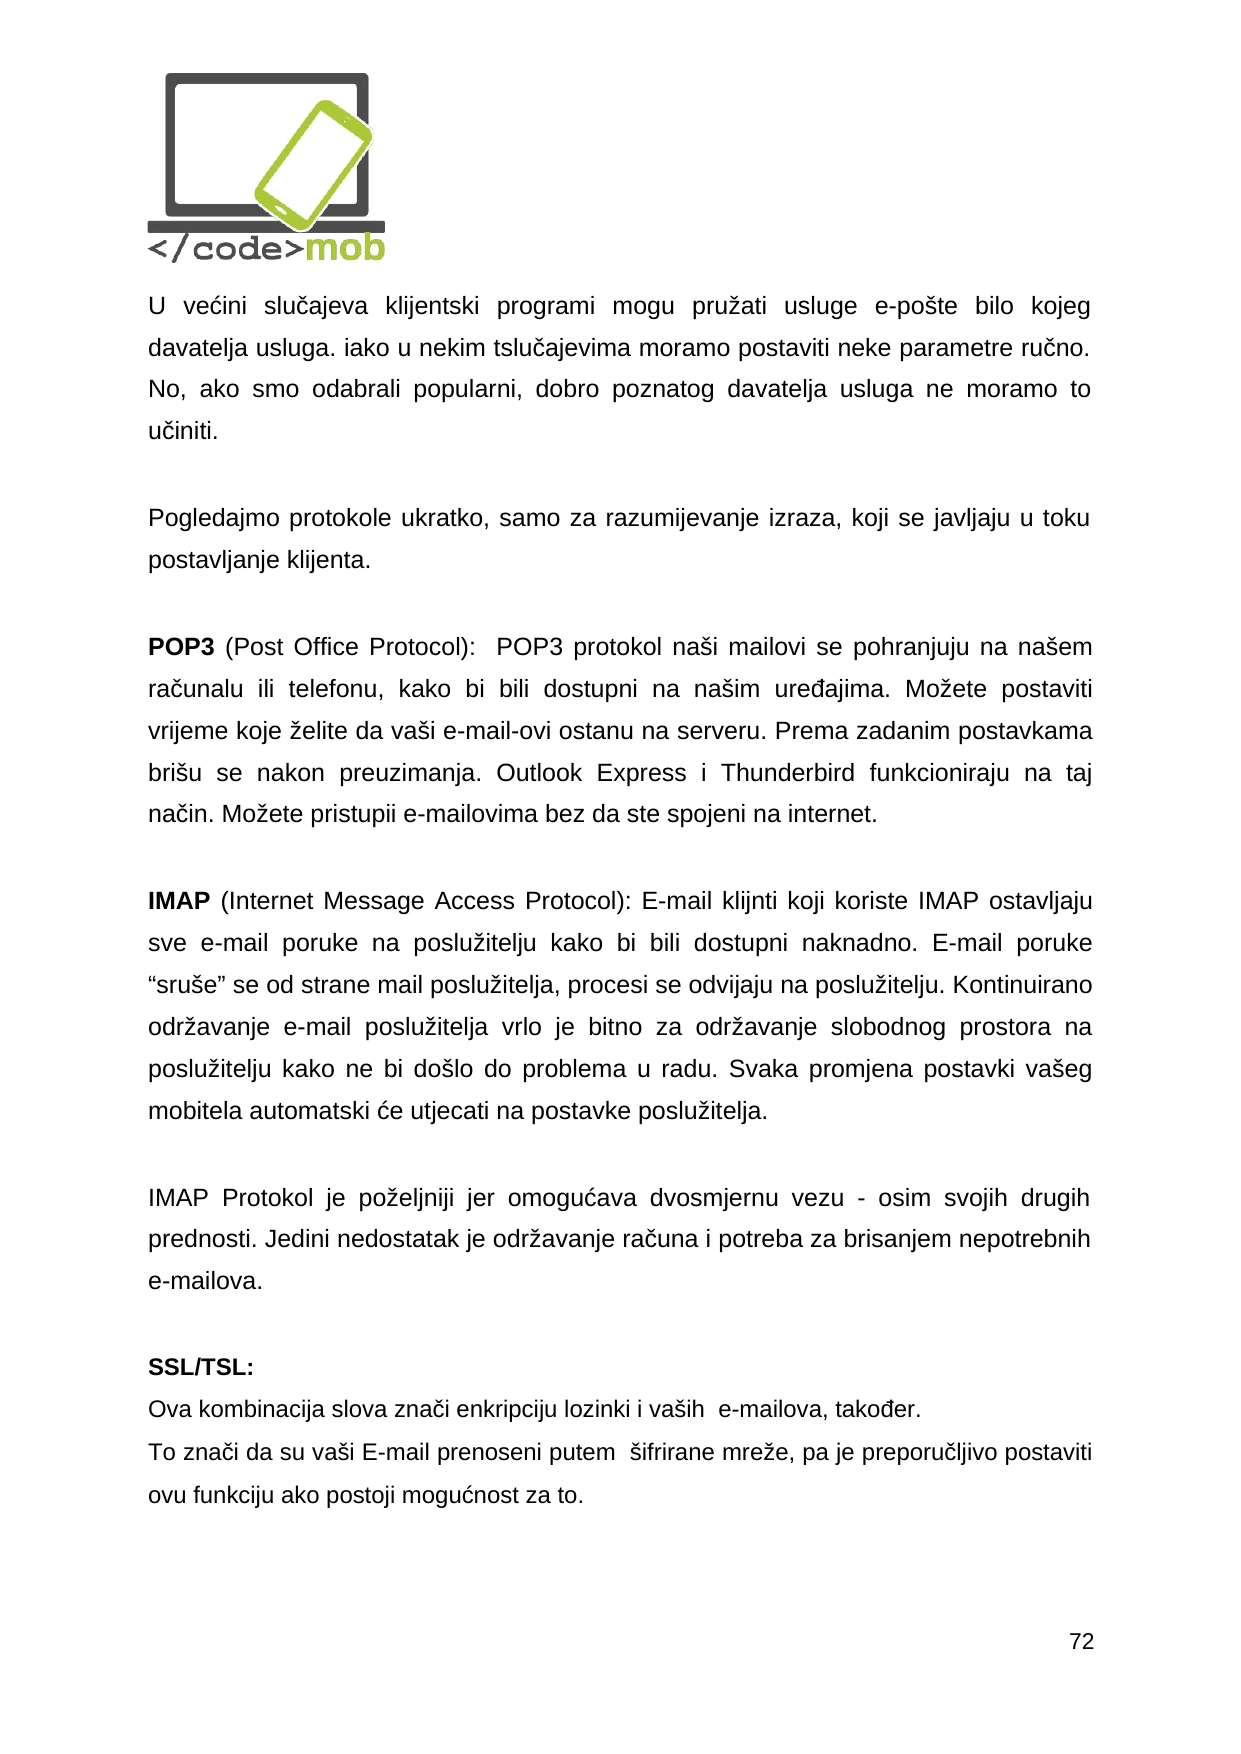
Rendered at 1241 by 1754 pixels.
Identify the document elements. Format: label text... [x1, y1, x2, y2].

picture [147, 73, 385, 263]
text Pogledajmo protokole ukratko, samo za razumijevanje izraza, koji se javljaju u toku postavljanje klijenta. [148, 503, 1092, 573]
text IMAP (Internet Message Access Protocol): E-mail klijnti koji koriste IMAP ostavljaju sve e-mail poruke na poslužitelju kako bi bili dostupni naknadno. E-mail poruke “sruše” se od strane mail poslužitelja, procesi se odvijaju na poslužitelju. Kontinuirano održavanje e-mail poslužitelja vrlo je bitno za održavanje slobodnog prostora na poslužitelju kako ne bi došlo do problema u radu. Svaka promjena postavki vašeg mobitela automatski će utjecati na postavke poslužitelja. [148, 886, 1094, 1124]
text U većini slučajeva klijentski programi mogu pružati usluge e-pošte bilo kojeg davatelja usluga. iako u nekim tslučajevima moramo postaviti neke parametre ručno. No, ako smo odabrali popularni, dobro poznatog davatelja usluga ne moramo to učiniti. [148, 291, 1092, 445]
text IMAP Protokol je poželjniji jer omogućava dvosmjernu vezu - osim svojih drugih prednosti. Jedini nedostatak je održavanje računa i potreba za brisanjem nepotrebnih e-mailova. [148, 1183, 1092, 1295]
text Ova kombinacija slova znači enkripciju lozinki i vaših e-mailova, također. [148, 1395, 1094, 1423]
text POP3 (Post Office Protocol): POP3 protokol naši mailovi se pohranjuju na našem računalu ili telefonu, kako bi bili dostupni na našim uređajima. Možete postaviti vrijeme koje želite da vaši e-mail-ovi ostanu na serveru. Prema zadanim postavkama brišu se nakon preuzimanja. Outlook Express i Thunderbird funkcioniraju na taj način. Možete pristupii e-mailovima bez da ste spojeni na internet. [148, 632, 1094, 828]
text 72 [148, 1628, 1094, 1654]
text SSL/TSL: [148, 1353, 1094, 1380]
text To znači da su vaši E-mail prenoseni putem šifrirane mreže, pa je preporučljivo postaviti ovu funkciju ako postoji mogućnost za to. [148, 1438, 1094, 1508]
